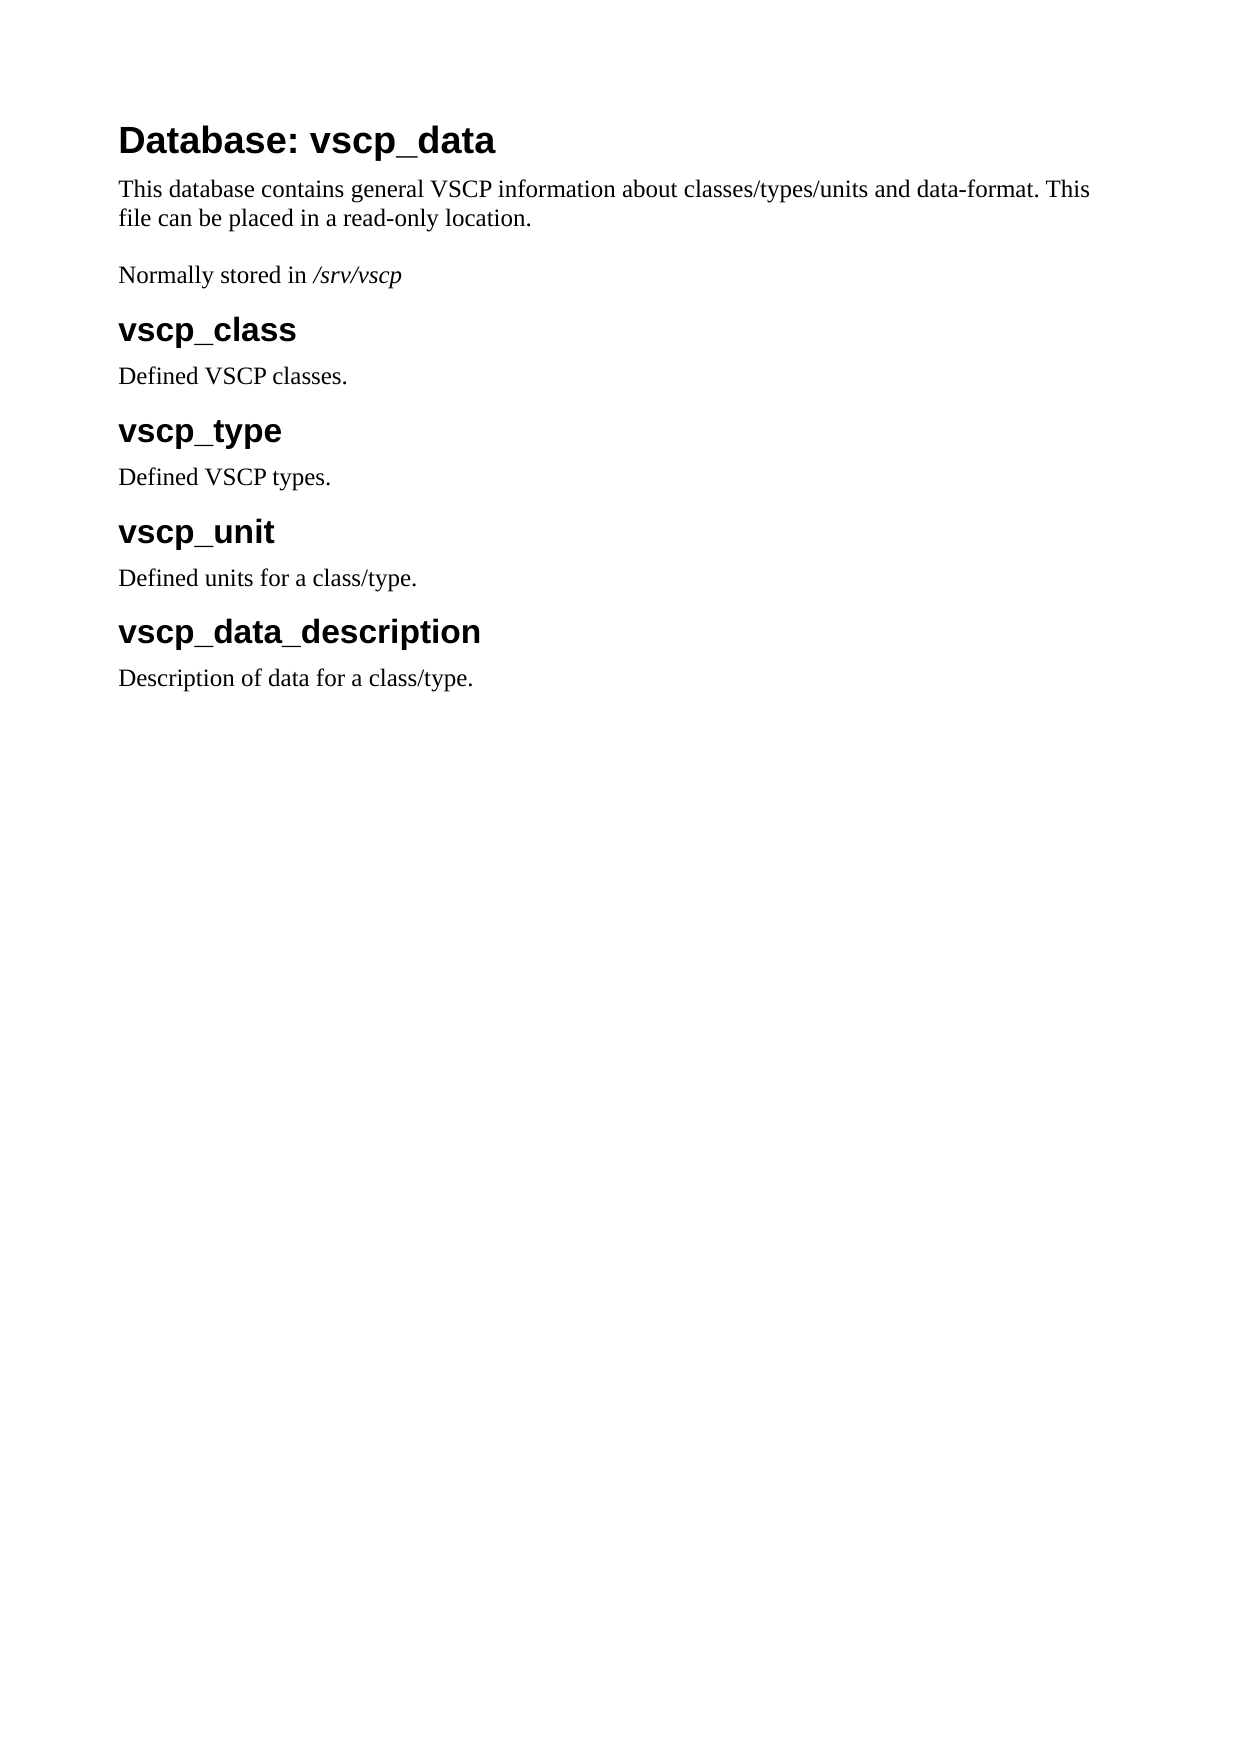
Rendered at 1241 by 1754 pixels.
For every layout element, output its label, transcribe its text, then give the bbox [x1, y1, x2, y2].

subtitle vscp_class [118, 310, 1122, 349]
text Defined VSCP types. [118, 462, 1122, 491]
text Normally stored in /srv/vscp [118, 261, 1122, 289]
text This database contains general VSCP information about classes/types/units and data-format. This file can be placed in a read-only location. [118, 174, 1122, 232]
text Defined units for a class/type. [118, 563, 1122, 591]
subtitle Database: vscp_data [118, 118, 1122, 162]
text Description of data for a class/type. [118, 663, 1122, 692]
text Defined VSCP classes. [118, 361, 1122, 390]
subtitle vscp_data_description [118, 612, 1122, 651]
subtitle vscp_type [118, 411, 1122, 449]
subtitle vscp_unit [118, 512, 1122, 550]
